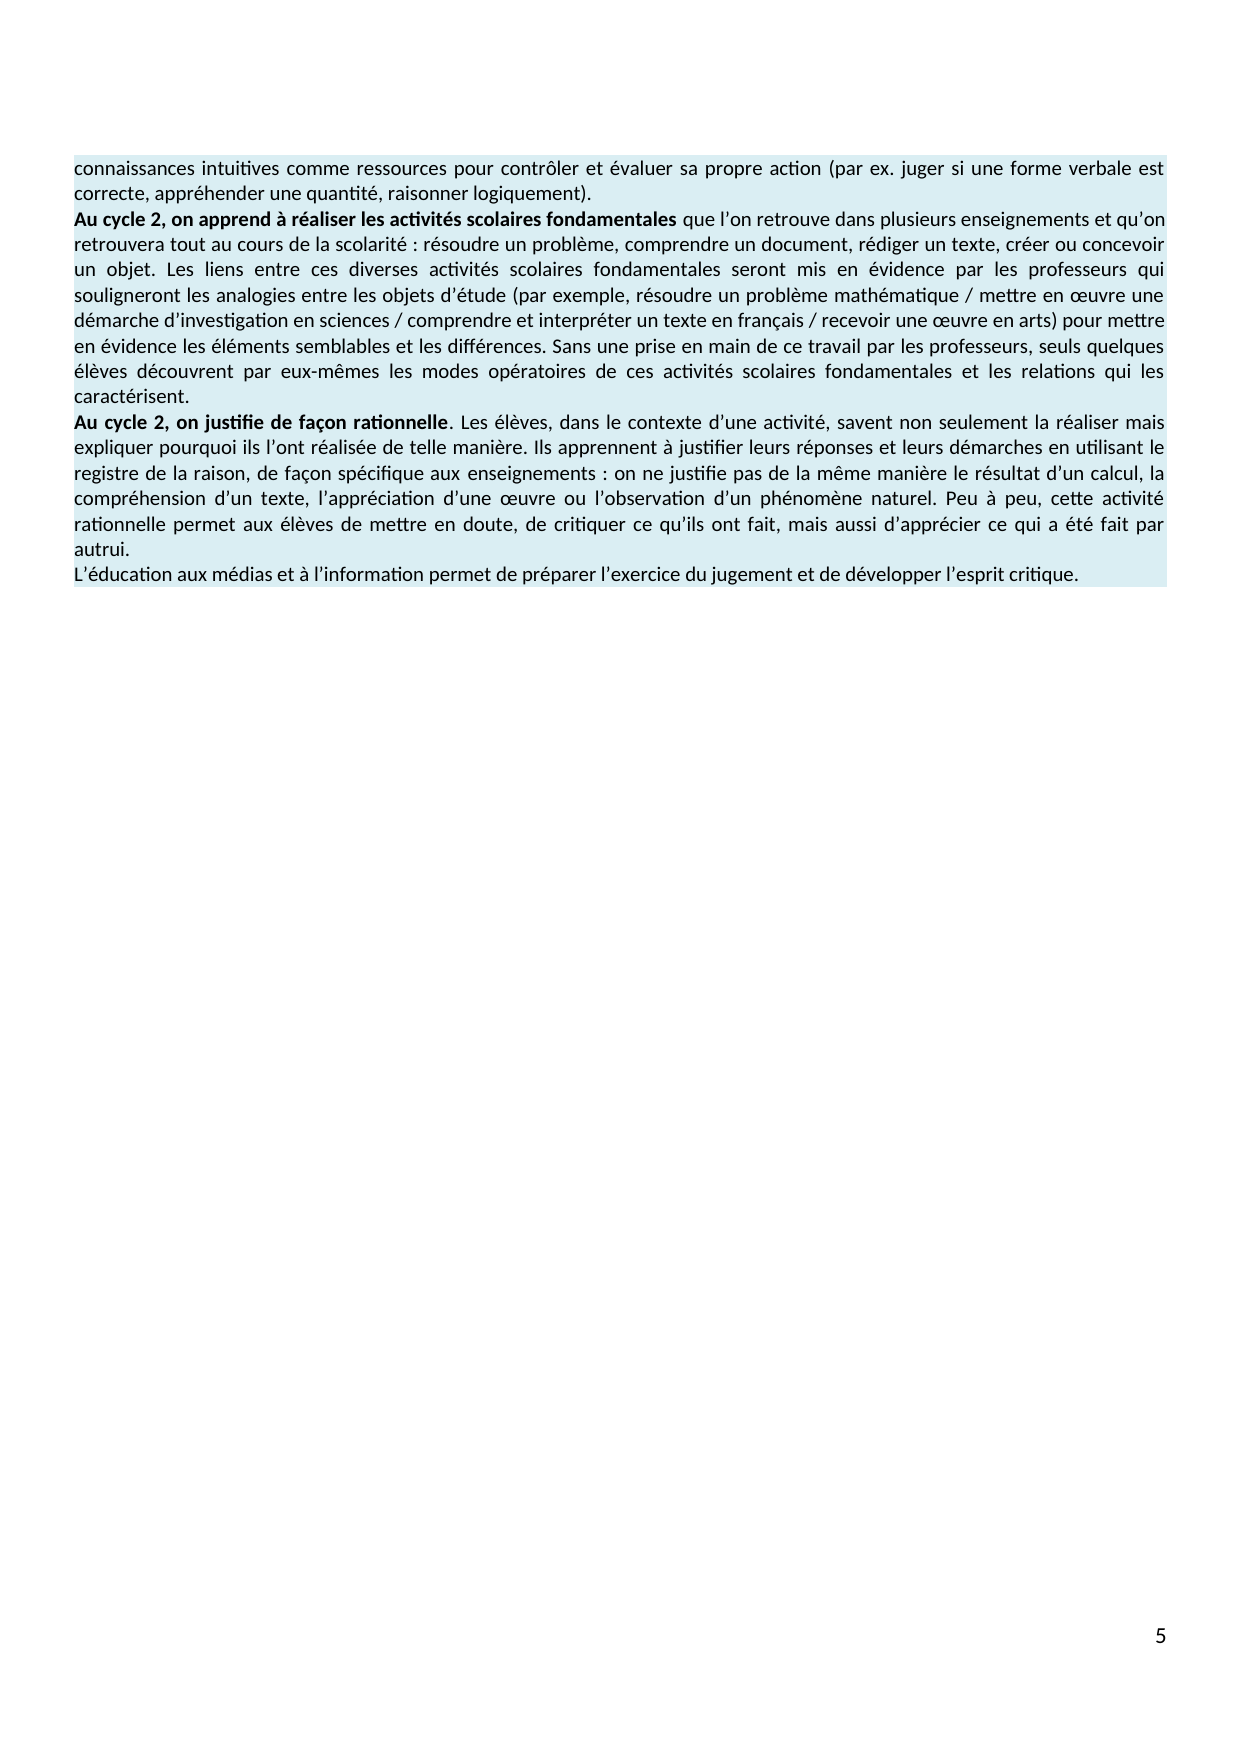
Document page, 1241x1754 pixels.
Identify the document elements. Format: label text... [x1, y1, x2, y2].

text Au cycle 2, on apprend à réaliser les activités scolaires fondamentales que l’on retrouve dans plusieurs enseignements et qu’on retrouvera tout au cours de la scolarité : résoudre un problème, comprendre un document, rédiger un texte, créer ou concevoir un objet. Les liens entre ces diverses activités scolaires fondamentales seront mis en évidence par les professeurs qui souligneront les analogies entre les objets d’étude (par exemple, résoudre un problème mathématique / mettre en œuvre une démarche d’investigation en sciences / comprendre et interpréter un texte en français / recevoir une œuvre en arts) pour mettre en évidence les éléments semblables et les différences. Sans une prise en main de ce travail par les professeurs, seuls quelques élèves découvrent par eux-mêmes les modes opératoires de ces activités scolaires fondamentales et les relations qui les caractérisent. [74, 206, 1167, 409]
text connaissances intuitives comme ressources pour contrôler et évaluer sa propre action (par ex. juger si une forme verbale est correcte, appréhender une quantité, raisonner logiquement). [74, 155, 1167, 206]
text L’éducation aux médias et à l’information permet de préparer l’exercice du jugement et de développer l’esprit critique. [74, 562, 1167, 587]
text Au cycle 2, on justifie de façon rationnelle. Les élèves, dans le contexte d’une activité, savent non seulement la réaliser mais expliquer pourquoi ils l’ont réalisée de telle manière. Ils apprennent à justifier leurs réponses et leurs démarches en utilisant le registre de la raison, de façon spécifique aux enseignements : on ne justifie pas de la même manière le résultat d’un calcul, la compréhension d’un texte, l’appréciation d’une œuvre ou l’observation d’un phénomène naturel. Peu à peu, cette activité rationnelle permet aux élèves de mettre en doute, de critiquer ce qu’ils ont fait, mais aussi d’apprécier ce qui a été fait par autrui. [74, 409, 1167, 562]
